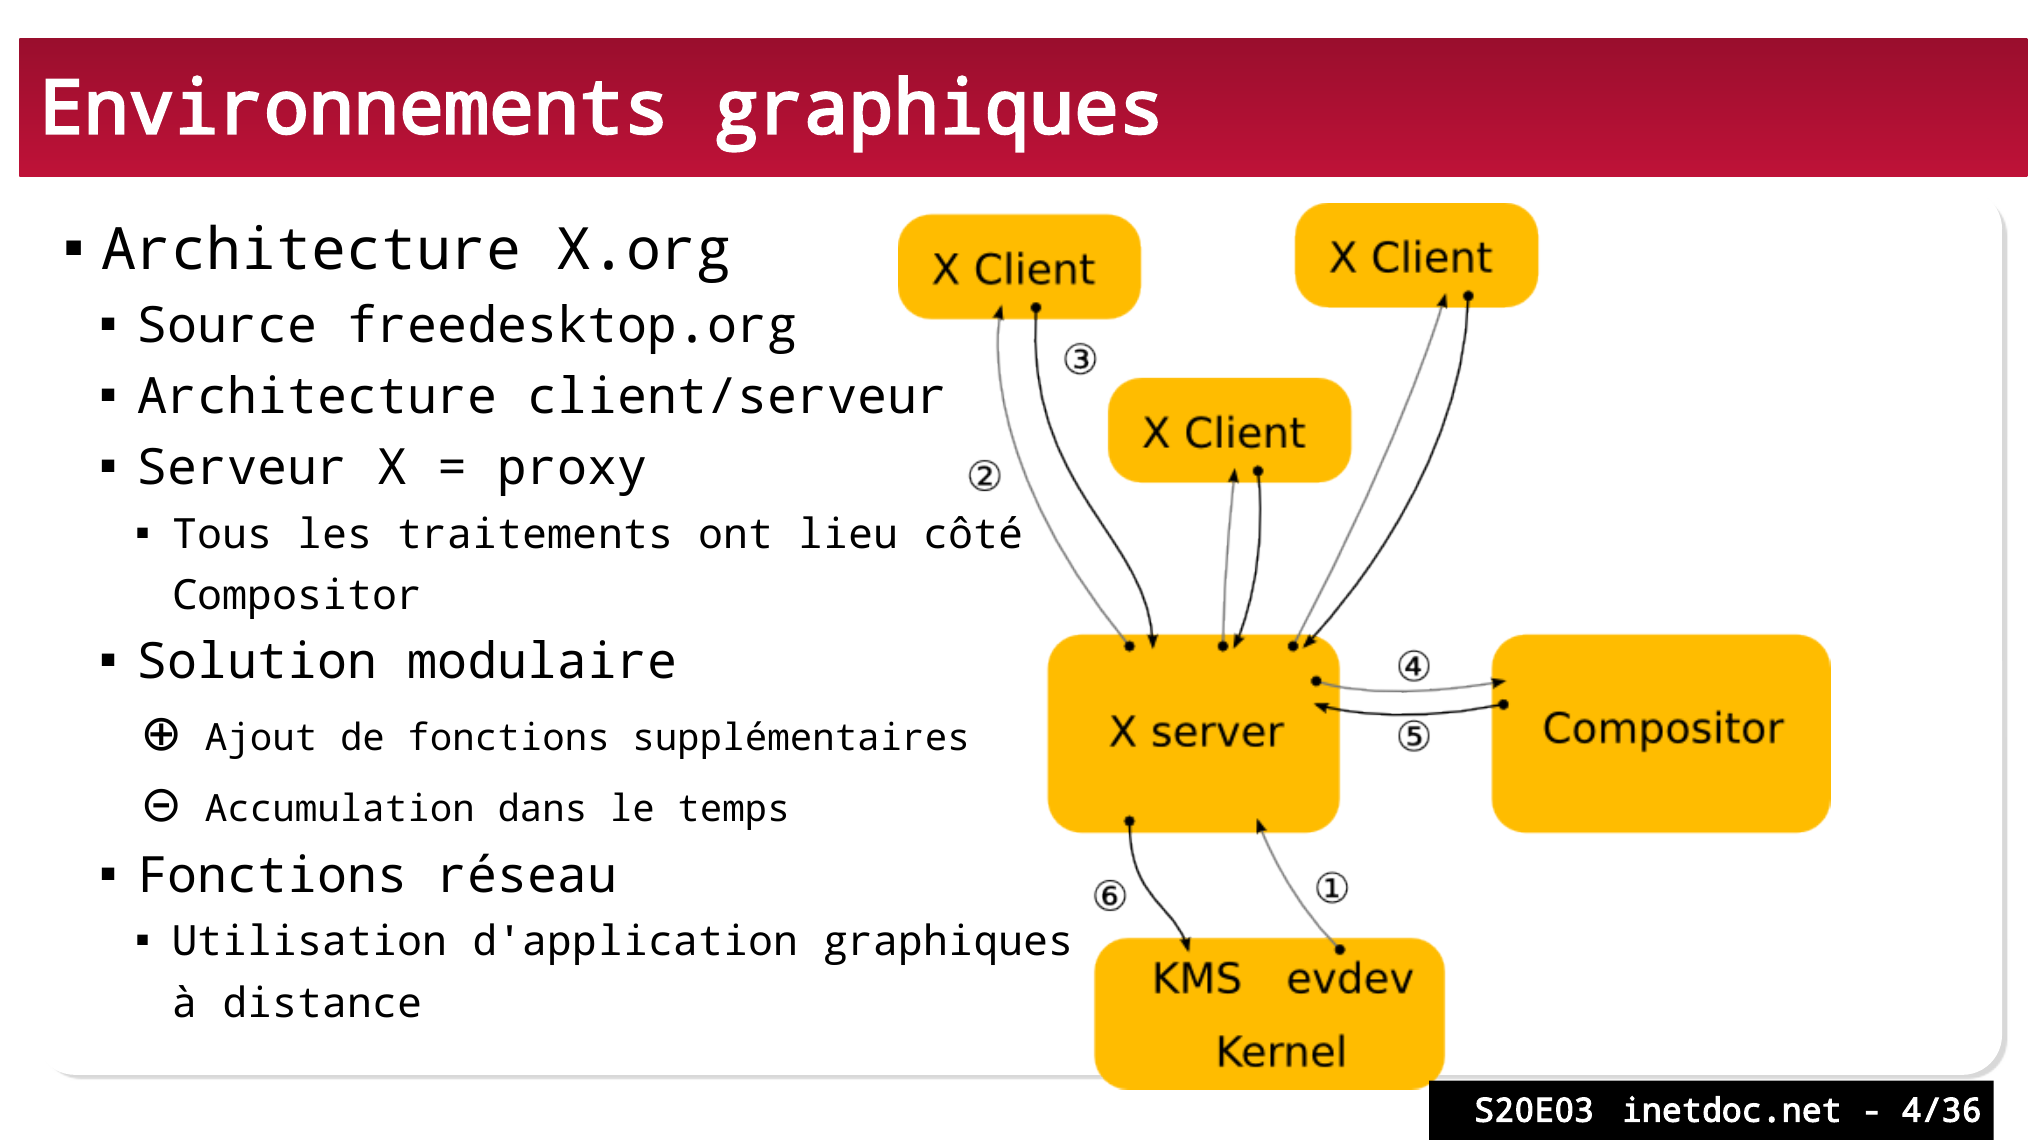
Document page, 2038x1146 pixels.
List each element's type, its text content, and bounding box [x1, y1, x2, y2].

text_box Architecture X.org Source freedesktop.org Architecture client/serveur Serveur X = proxy Tous les traitements ont lieu côté Compositor Solution modulaire ⊕ Ajout de fonctions supplémentaires ⊝ Accumulation dans le temps Fonctions réseau Utilisation d'application graphiques à distance [35, 188, 2003, 1075]
text_box S20E03 inetdoc.net - <numéro>/36 [1429, 1080, 1994, 1140]
text_box Environnements graphiques [19, 38, 2028, 177]
picture [898, 203, 1831, 1090]
